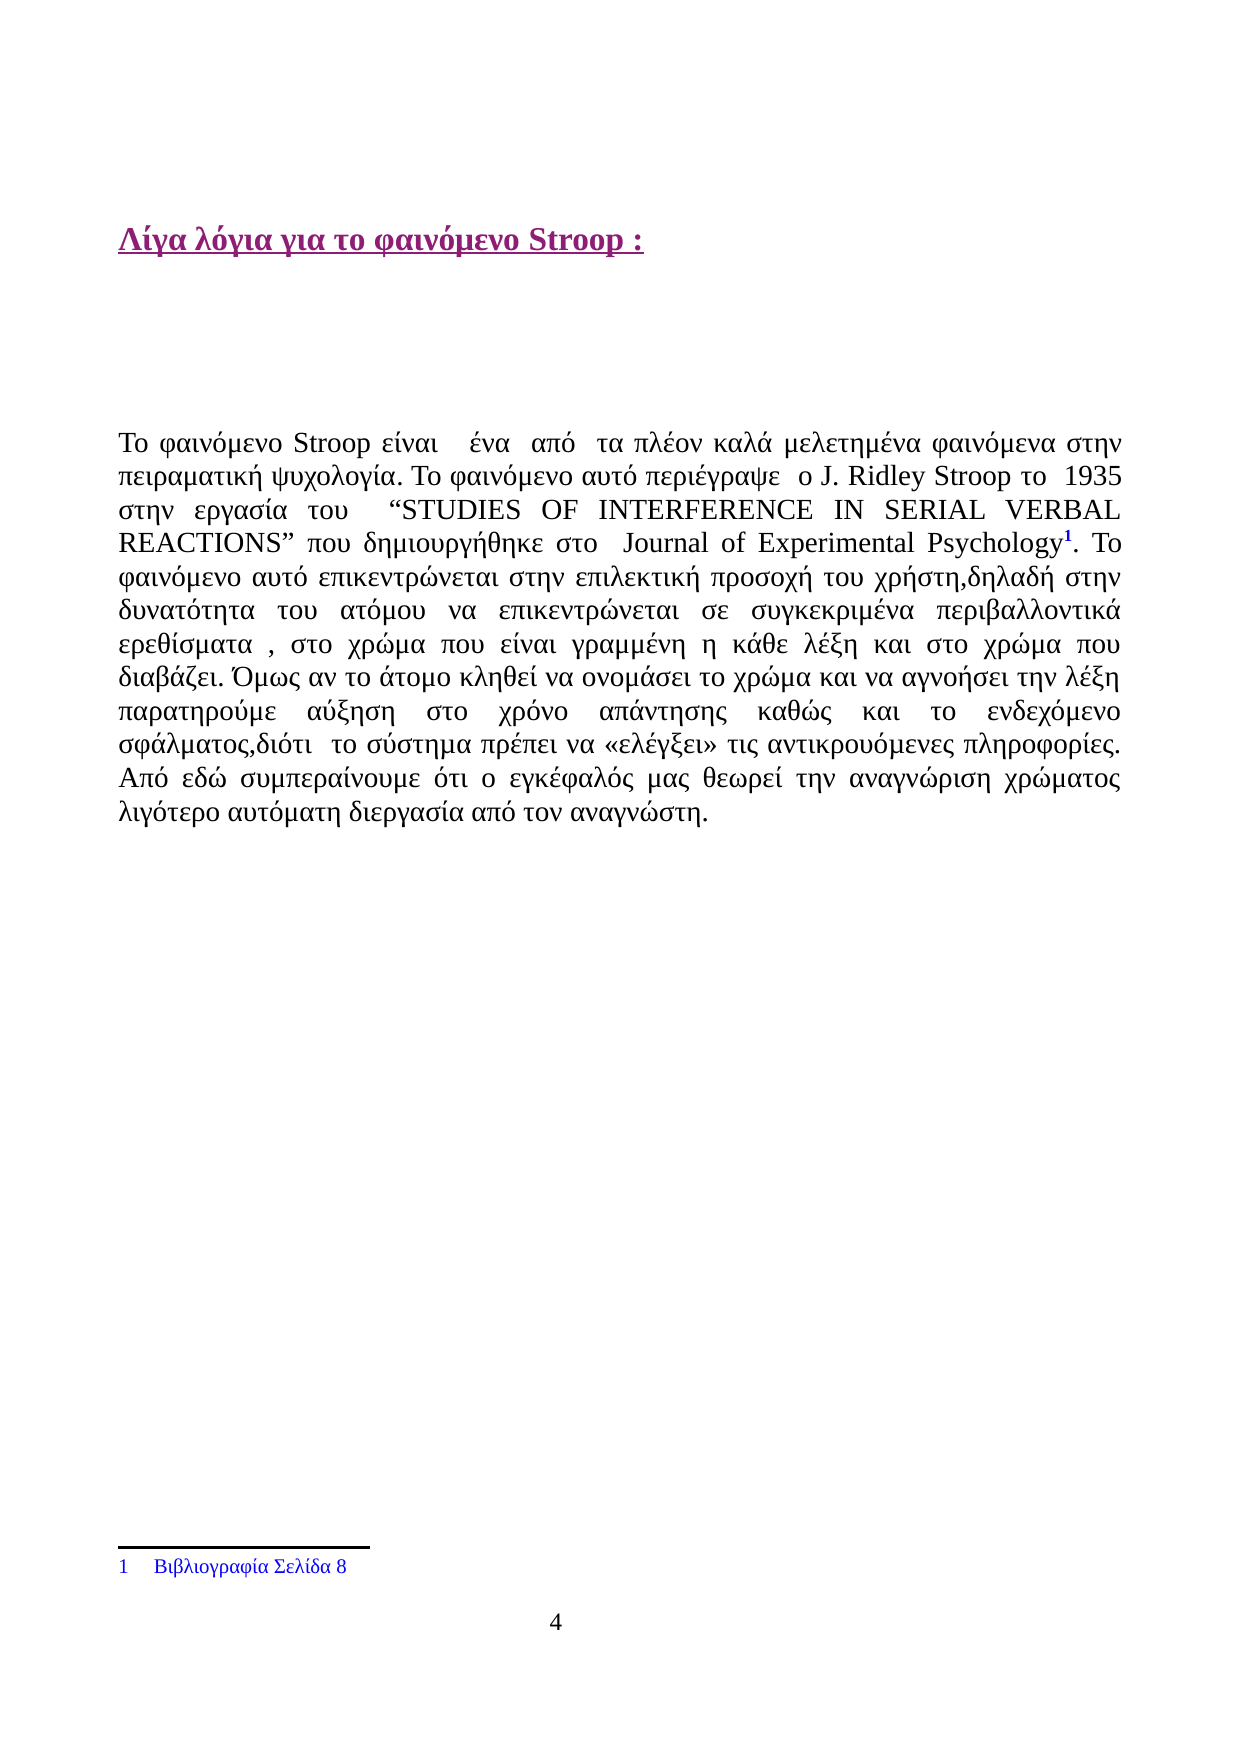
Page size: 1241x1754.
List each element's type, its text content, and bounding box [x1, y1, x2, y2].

text Το φαινόμενο Stroop είναι ένα από τα πλέον καλά μελετημένα φαινόμενα στην πειραματική ψυχολογία. Το φαινόμενο αυτό περιέγραψε ο J. Ridley Stroop το 1935 στην εργασία του “STUDIES OF INTERFERENCE IN SERIAL VERBAL REACTIONS” που δημιουργήθηκε στο Journal of Experimental Psychology. Το φαινόμενο αυτό επικεντρώνεται στην επιλεκτική προσοχή του χρήστη,δηλαδή στην δυνατότητα του ατόμου να επικεντρώνεται σε συγκεκριμένα περιβαλλοντικά ερεθίσματα , στο χρώμα που είναι γραμμένη η κάθε λέξη και στο χρώμα που διαβάζει. Όμως αν το άτομο κληθεί να ονομάσει το χρώμα και να αγνοήσει την λέξη παρατηρούμε αύξηση στο χρόνο απάντησης καθώς και το ενδεχόμενο σφάλματος,διότι το σύστηµα πρέπει να «ελέγξει» τις αντικρουόµενες πληροφορίες. Από εδώ συμπεραίνουμε ότι ο εγκέφαλός μας θεωρεί την αναγνώριση χρώματος λιγότερο αυτόματη διεργασία από τον αναγνώστη. [118, 425, 1122, 827]
text Λίγα λόγια για το φαινόμενο Stroop : [118, 219, 1122, 257]
text Βιβλιογραφία Σελίδα 8 [118, 1553, 1122, 1578]
